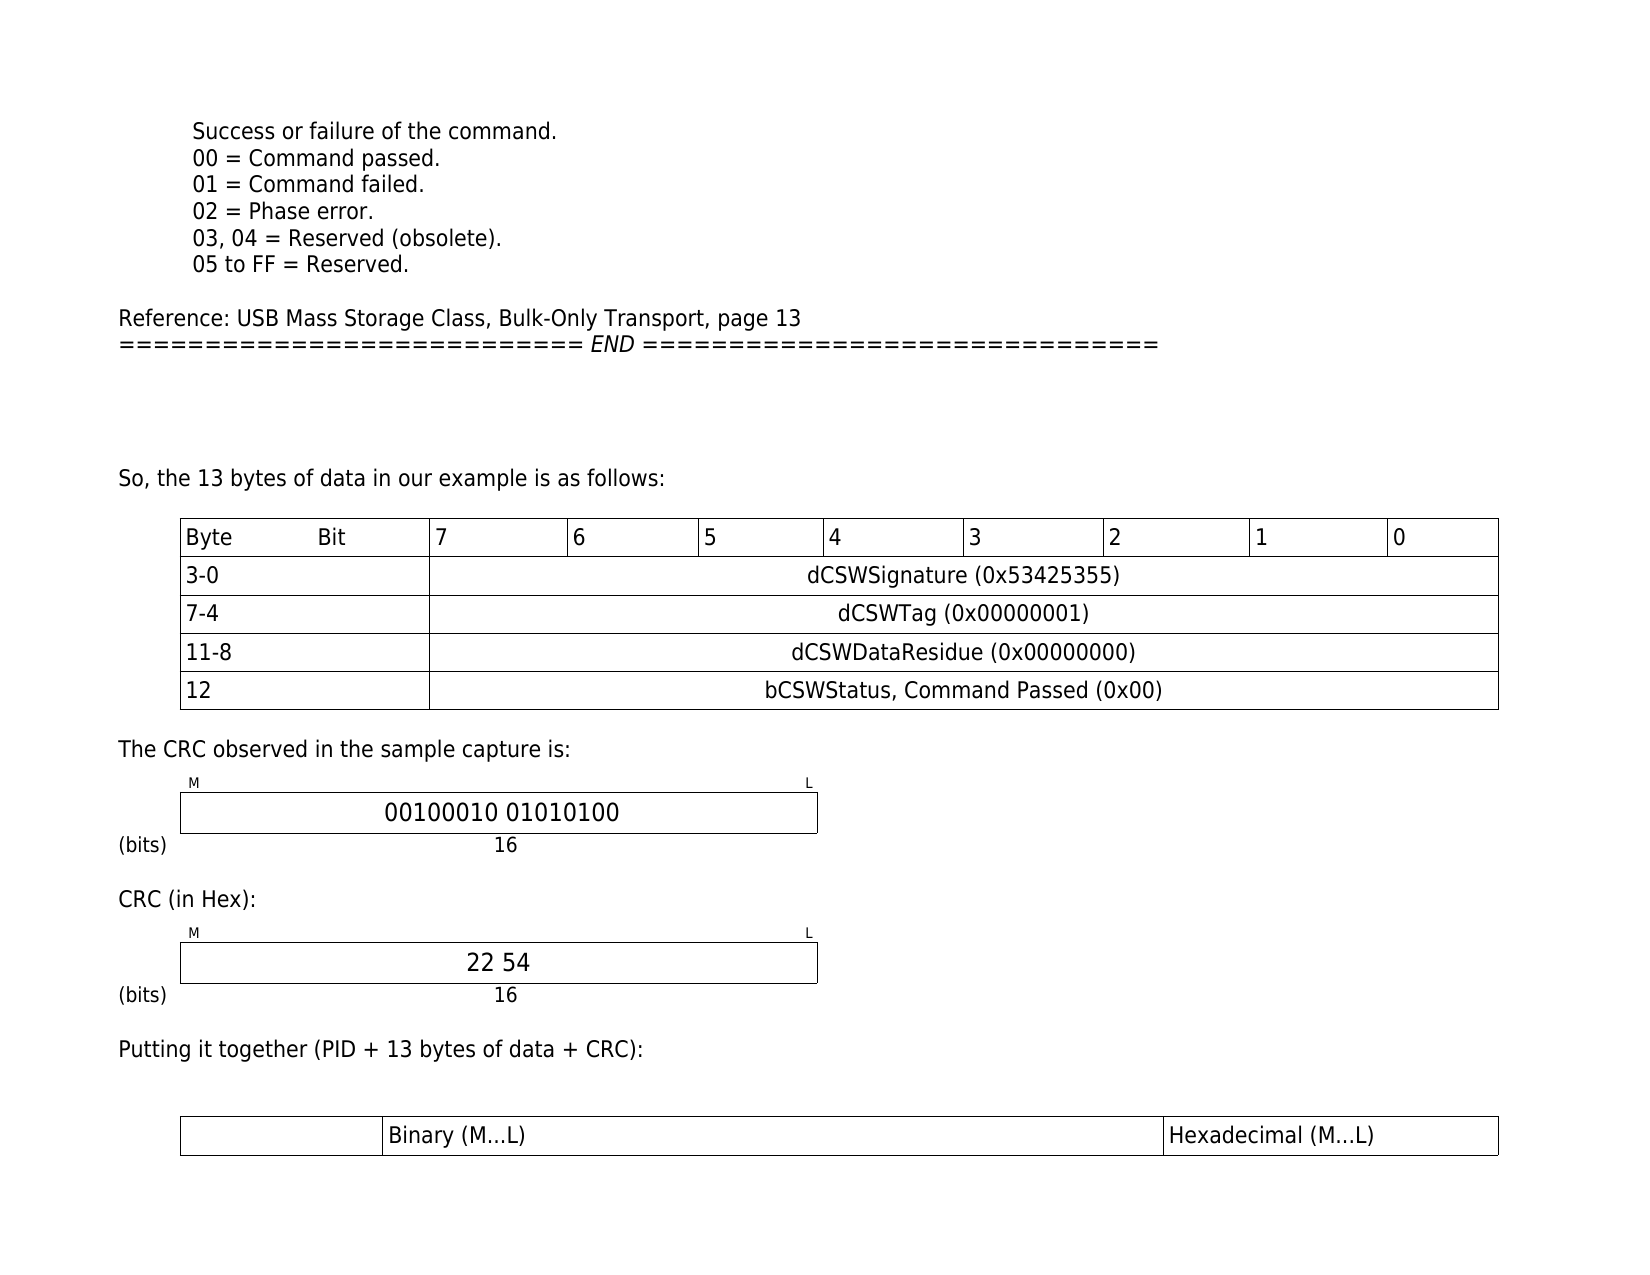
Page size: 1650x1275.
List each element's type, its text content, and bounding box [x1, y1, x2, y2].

text 03, 04 = Reserved (obsolete). [118, 225, 1532, 251]
table_header 6 [568, 519, 698, 556]
text Reference: USB Mass Storage Class, Bulk-Only Transport, page 13 [118, 305, 1532, 331]
text 00 = Command passed. [118, 145, 1532, 171]
text Success or failure of the command. [118, 118, 1532, 145]
text M L [118, 763, 1532, 792]
table_header [181, 1117, 382, 1154]
table_header 00100010 01010100 [181, 793, 817, 833]
table_header Hexadecimal (M...L) [1164, 1117, 1498, 1154]
text M L [118, 913, 1532, 942]
table_cell 11-8 [181, 634, 429, 671]
text =========================== END ============================== [118, 331, 1532, 358]
text (bits) 16 [118, 983, 1532, 1007]
table_header Binary (M...L) [383, 1117, 1163, 1154]
table_cell 3-0 [181, 557, 429, 594]
table_header 22 54 [181, 943, 817, 983]
table_header 5 [699, 519, 823, 556]
text 01 = Command failed. [118, 171, 1532, 198]
table_cell dCSWSignature (0x53425355) [430, 557, 1498, 594]
table_header 3 [964, 519, 1103, 556]
table_cell dCSWDataResidue (0x00000000) [430, 634, 1498, 671]
text 02 = Phase error. [118, 198, 1532, 225]
text CRC (in Hex): [118, 886, 1532, 913]
text The CRC observed in the sample capture is: [118, 736, 1532, 763]
table_cell 7-4 [181, 596, 429, 633]
text So, the 13 bytes of data in our example is as follows: [118, 465, 1532, 491]
text (bits) 16 [118, 833, 1532, 857]
table_header 1 [1250, 519, 1387, 556]
table_cell dCSWTag (0x00000001) [430, 596, 1498, 633]
table_header 7 [430, 519, 567, 556]
table_header 4 [824, 519, 963, 556]
text Putting it together (PID + 13 bytes of data + CRC): [118, 1036, 1532, 1063]
table_cell 12 [181, 672, 429, 709]
table_header 2 [1104, 519, 1249, 556]
text 05 to FF = Reserved. [118, 251, 1532, 278]
table_header 0 [1388, 519, 1498, 556]
table_cell bCSWStatus, Command Passed (0x00) [430, 672, 1498, 709]
table_header Byte Bit [181, 519, 429, 556]
